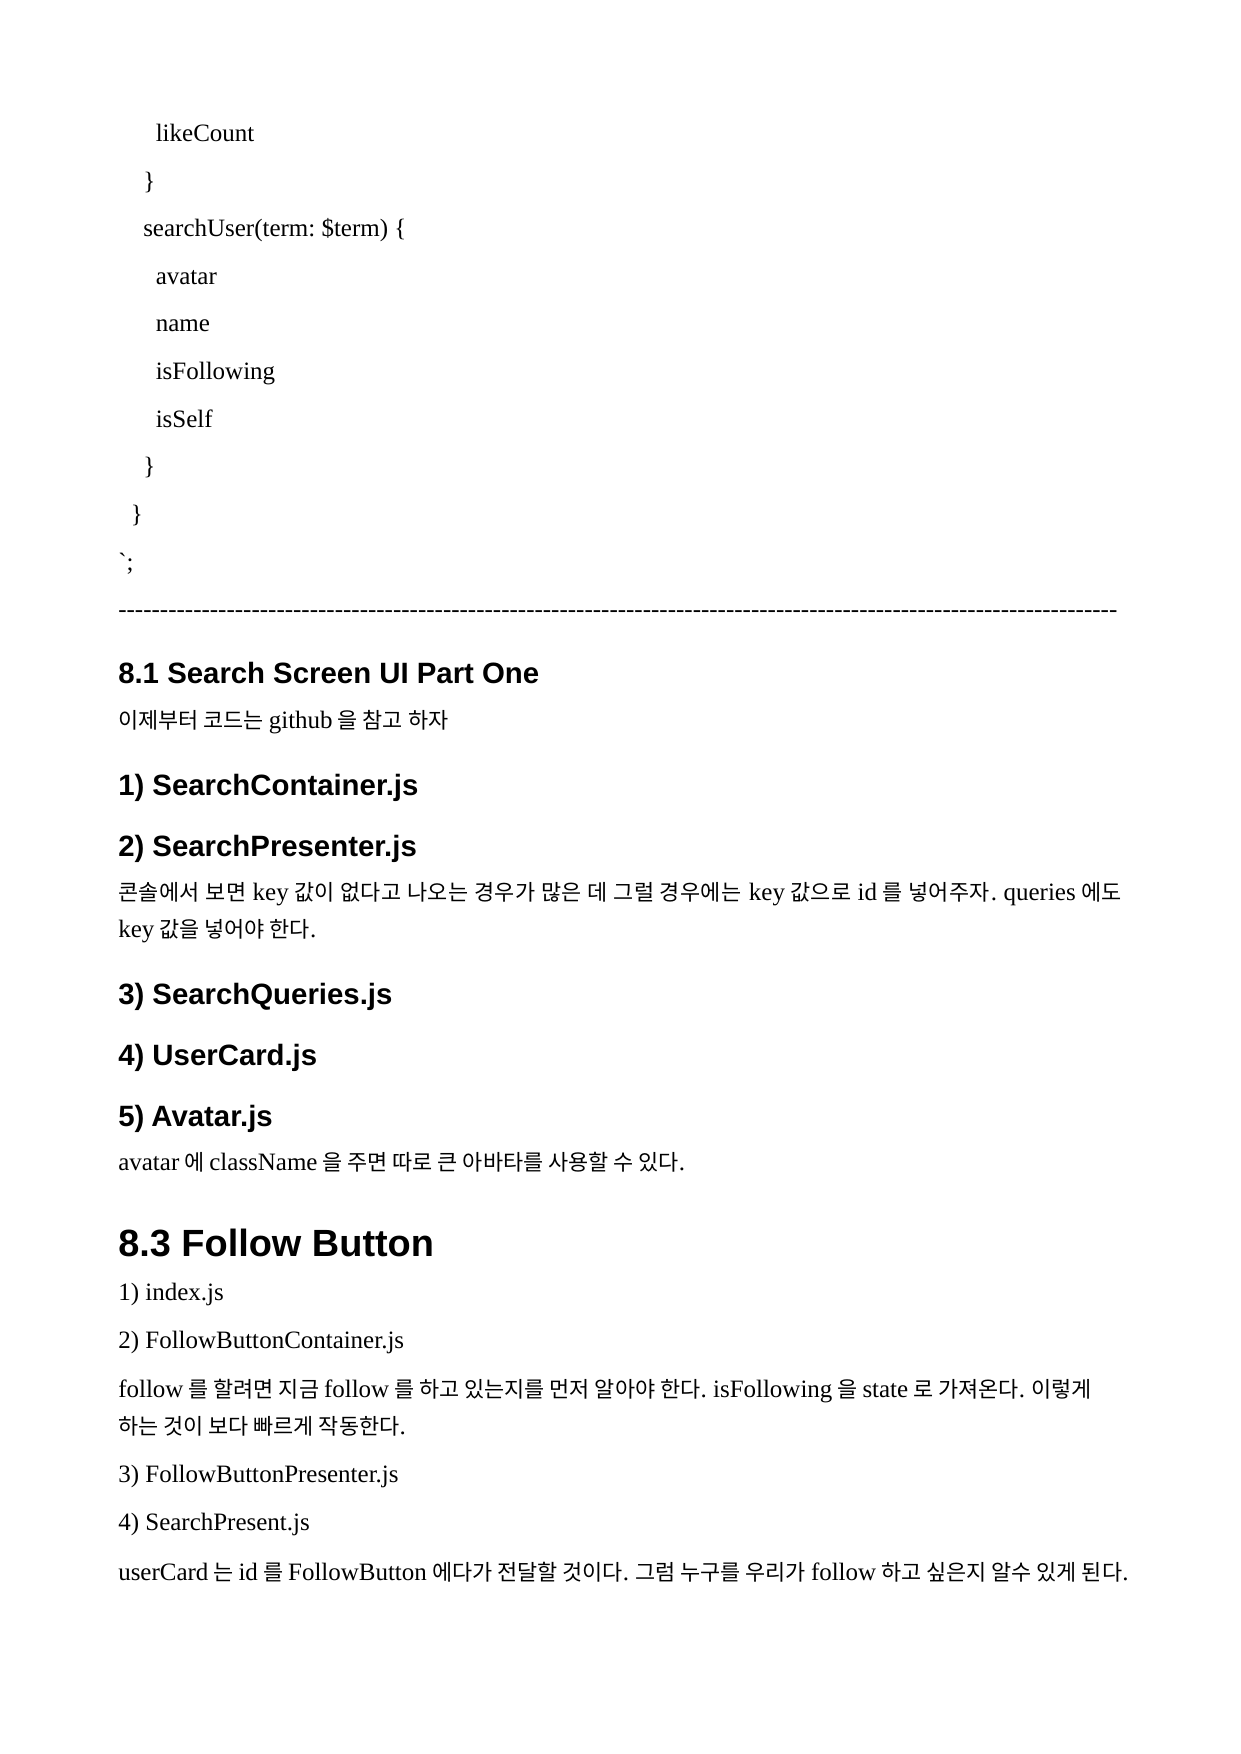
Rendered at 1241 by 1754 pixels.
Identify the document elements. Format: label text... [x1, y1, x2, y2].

text follow를 할려면 지금 follow를 하고 있는지를 먼저 알아야 한다. isFollowing을 state로 가져온다. 이렇게 하는 것이 보다 빠르게 작동한다. [118, 1372, 1122, 1440]
text 이제부터 코드는 github을 참고 하자 [118, 703, 1122, 734]
text 1) index.js [118, 1277, 1122, 1306]
subtitle 1) SearchContainer.js [118, 768, 1122, 802]
text } [118, 166, 1122, 194]
text `; [118, 547, 1122, 575]
text isSelf [118, 404, 1122, 432]
text searchUser(term: $term) { [118, 213, 1122, 242]
subtitle 5) Avatar.js [118, 1099, 1122, 1132]
subtitle 8.3 Follow Button [118, 1221, 1122, 1264]
text } [118, 451, 1122, 480]
subtitle 2) SearchPresenter.js [118, 829, 1122, 863]
text likeCount [118, 118, 1122, 147]
text avatar에 className을 주면 따로 큰 아바타를 사용할 수 있다. [118, 1145, 1122, 1177]
text avatar [118, 261, 1122, 290]
subtitle 8.1 Search Screen UI Part One [118, 656, 1122, 690]
subtitle 3) SearchQueries.js [118, 977, 1122, 1011]
text userCard는 id를 FollowButton에다가 전달할 것이다. 그럼 누구를 우리가 follow하고 싶은지 알수 있게 된다. [118, 1555, 1122, 1586]
text isFollowing [118, 356, 1122, 385]
subtitle 4) UserCard.js [118, 1038, 1122, 1072]
text 3) FollowButtonPresenter.js [118, 1459, 1122, 1488]
text ------------------------------------------------------------------------------------------------------------------------ [118, 594, 1122, 623]
text } [118, 499, 1122, 528]
text 4) SearchPresent.js [118, 1507, 1122, 1536]
text 2) FollowButtonContainer.js [118, 1325, 1122, 1353]
text name [118, 308, 1122, 337]
text 콘솔에서 보면 key값이 없다고 나오는 경우가 많은 데 그럴 경우에는 key값으로 id를 넣어주자. queries에도 key값을 넣어야 한다. [118, 875, 1122, 943]
